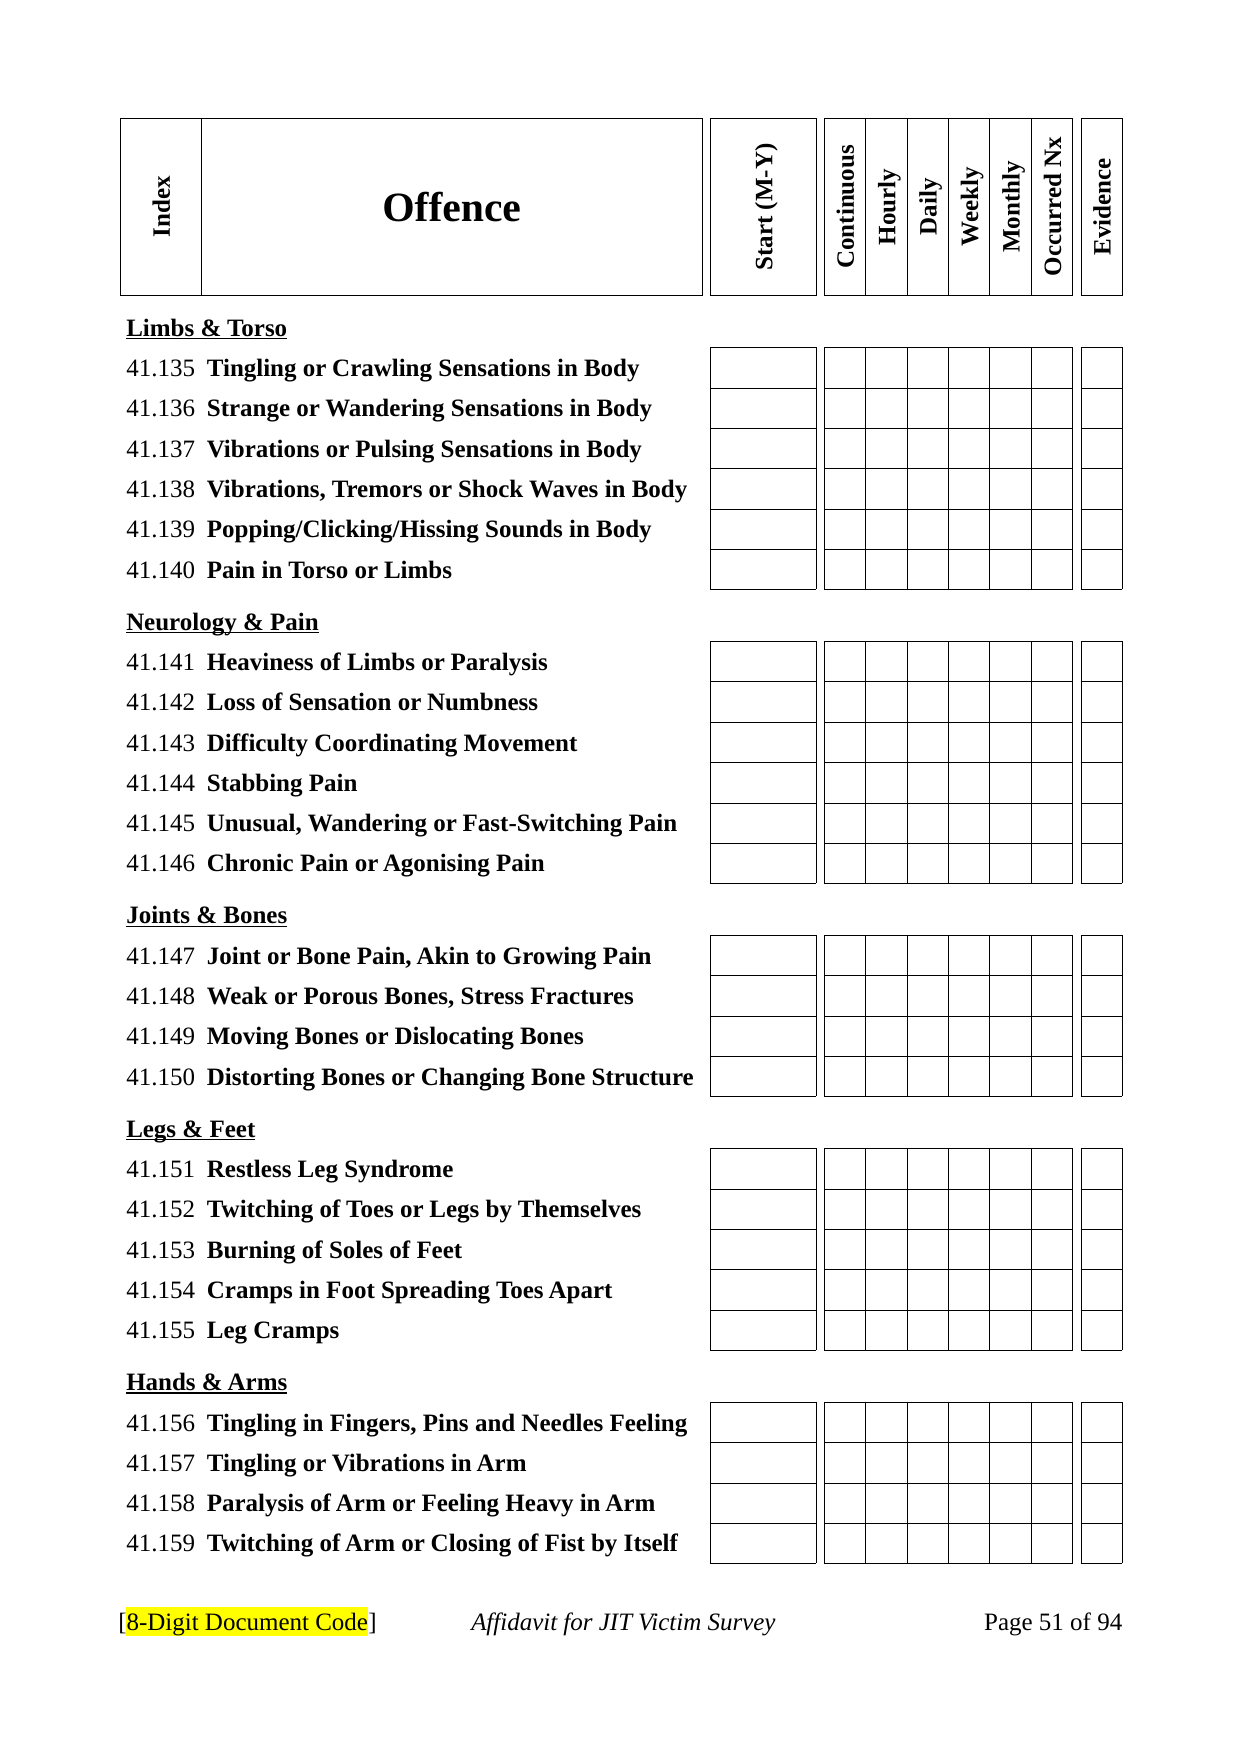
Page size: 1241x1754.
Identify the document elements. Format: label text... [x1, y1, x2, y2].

table_cell [825, 976, 865, 1016]
table_cell [949, 936, 989, 975]
table_header [703, 118, 710, 295]
table_cell 41.152 [120, 1189, 201, 1229]
table_cell [948, 895, 989, 935]
table_cell [825, 429, 865, 468]
table_cell [1032, 550, 1072, 589]
table_cell [1032, 804, 1072, 843]
table_cell [825, 1403, 865, 1442]
table_cell [866, 1149, 907, 1188]
table_cell 41.156 [120, 1402, 201, 1442]
table_header Hourly [866, 119, 907, 295]
table_cell [990, 550, 1031, 589]
table_cell 41.148 [120, 975, 201, 1016]
table_cell [816, 895, 824, 935]
table_cell [866, 723, 907, 762]
table_cell [865, 895, 907, 935]
table_cell [1032, 642, 1072, 681]
table_cell [1082, 1311, 1122, 1350]
table_cell [120, 1350, 1122, 1362]
table_cell [1073, 428, 1081, 468]
table_cell [711, 1190, 816, 1229]
table_cell [1032, 936, 1072, 975]
table_cell Heaviness of Limbs or Paralysis [201, 641, 702, 681]
table_cell 41.139 [120, 509, 201, 549]
table_cell [908, 1230, 948, 1269]
table_cell [825, 1149, 865, 1188]
table_cell [949, 550, 989, 589]
table_cell [1032, 763, 1072, 802]
table_cell [1032, 1443, 1072, 1482]
table_cell [908, 1403, 948, 1442]
table_cell [908, 804, 948, 843]
table_cell [990, 682, 1031, 722]
table_cell [711, 1443, 816, 1482]
table_cell [817, 975, 824, 1016]
table_cell Pain in Torso or Limbs [201, 549, 702, 589]
table_cell [702, 549, 710, 589]
table_cell [711, 1057, 816, 1096]
table_cell [702, 1016, 710, 1056]
table_cell [949, 1190, 989, 1229]
table_cell [1073, 1310, 1081, 1350]
table_cell [711, 936, 816, 975]
table_cell [702, 681, 710, 722]
table_cell [1031, 895, 1072, 935]
table_cell [1032, 1311, 1072, 1350]
table_cell [866, 429, 907, 468]
table_cell [908, 682, 948, 722]
table_cell [1073, 975, 1081, 1016]
table_cell [1082, 844, 1122, 883]
table_cell [817, 1189, 824, 1229]
table_cell Limbs & Torso [120, 307, 1122, 347]
table_cell [1081, 895, 1122, 935]
table_cell [1073, 1523, 1081, 1563]
table_cell [949, 723, 989, 762]
table_cell [1032, 469, 1072, 508]
table_cell 41.135 [120, 347, 201, 388]
table_cell [711, 682, 816, 722]
table_cell [1073, 549, 1081, 589]
table_cell [702, 1269, 710, 1309]
table_cell [949, 1230, 989, 1269]
table_cell [201, 1096, 702, 1108]
table_cell [1073, 1016, 1081, 1056]
table_cell [1082, 936, 1122, 975]
table_cell 41.138 [120, 468, 201, 508]
table_cell [711, 1270, 816, 1309]
table_cell [1082, 469, 1122, 508]
table_cell [1073, 1483, 1081, 1523]
table_cell [120, 1096, 201, 1108]
table_cell [1073, 1229, 1081, 1269]
table_cell [1073, 388, 1081, 428]
table_cell 41.158 [120, 1483, 201, 1523]
table_cell 41.140 [120, 549, 201, 589]
table_cell Leg Cramps [201, 1310, 702, 1350]
table_header Evidence [1082, 119, 1122, 295]
table_header [1073, 118, 1081, 295]
table_cell Stabbing Pain [201, 762, 702, 802]
table_cell [990, 1097, 1031, 1108]
table_cell [908, 550, 948, 589]
table_cell [1073, 1269, 1081, 1309]
table_cell Moving Bones or Dislocating Bones [201, 1016, 702, 1056]
table_cell [949, 976, 989, 1016]
table_cell 41.159 [120, 1523, 201, 1563]
table_cell [908, 1270, 948, 1309]
table_cell [702, 1310, 710, 1350]
table_cell [866, 1017, 907, 1056]
table_cell [990, 895, 1031, 935]
table_cell [825, 804, 865, 843]
table_cell [949, 1270, 989, 1309]
table_cell [949, 642, 989, 681]
table_cell [866, 1190, 907, 1229]
table_cell [711, 1311, 816, 1350]
table_cell [1032, 1484, 1072, 1523]
table_cell [817, 1483, 824, 1523]
table_cell [1073, 1442, 1081, 1482]
table_cell [817, 1269, 824, 1309]
table_cell 41.147 [120, 935, 201, 975]
table_cell [1082, 1190, 1122, 1229]
table_cell [711, 469, 816, 508]
table_cell [1073, 1148, 1081, 1188]
table_cell [702, 1229, 710, 1269]
table_cell [710, 895, 816, 935]
table_cell [1032, 844, 1072, 883]
table_cell [866, 1270, 907, 1309]
table_cell [825, 642, 865, 681]
table_cell [702, 1442, 710, 1482]
table_cell [824, 895, 865, 935]
table_cell [1082, 429, 1122, 468]
table_cell [711, 642, 816, 681]
table_cell 41.154 [120, 1269, 201, 1309]
table_cell [949, 429, 989, 468]
table_header Offence [202, 119, 702, 295]
table_cell [949, 1057, 989, 1096]
table_cell [702, 347, 710, 388]
table_cell [1082, 1057, 1122, 1096]
table_header Occurred Nx [1032, 119, 1072, 295]
table_cell [866, 1403, 907, 1442]
table_cell [949, 804, 989, 843]
table_cell [702, 1189, 710, 1229]
table_cell Hands & Arms [120, 1362, 1122, 1402]
table_cell [702, 641, 710, 681]
table_cell [702, 843, 710, 883]
table_cell [711, 976, 816, 1016]
table_cell [949, 1484, 989, 1523]
table_cell [825, 723, 865, 762]
table_header Index [121, 119, 201, 295]
table_cell [990, 348, 1031, 388]
table_cell Twitching of Toes or Legs by Themselves [201, 1189, 702, 1229]
table_cell [990, 1403, 1031, 1442]
table_cell 41.141 [120, 641, 201, 681]
table_cell [1082, 1230, 1122, 1269]
table_cell [711, 429, 816, 468]
table_cell Popping/Clicking/Hissing Sounds in Body [201, 509, 702, 549]
table_cell [908, 642, 948, 681]
table_cell [1082, 976, 1122, 1016]
table_cell [1082, 642, 1122, 681]
table_cell 41.155 [120, 1310, 201, 1350]
table_cell [1082, 550, 1122, 589]
table_cell [711, 348, 816, 388]
table_cell [817, 428, 824, 468]
table_cell [1073, 347, 1081, 388]
table_cell [1032, 1524, 1072, 1563]
table_cell [702, 1402, 710, 1442]
table_cell [825, 1057, 865, 1096]
table_cell [817, 681, 824, 722]
table_cell [866, 1057, 907, 1096]
table_cell [866, 389, 907, 428]
table_cell 41.137 [120, 428, 201, 468]
table_cell [990, 763, 1031, 802]
table_cell [1082, 1484, 1122, 1523]
table_cell [990, 1149, 1031, 1188]
table_header Start (M-Y) [711, 119, 816, 295]
table_cell [866, 642, 907, 681]
table_cell [817, 549, 824, 589]
table_cell [825, 1270, 865, 1309]
table_cell Paralysis of Arm or Feeling Heavy in Arm [201, 1483, 702, 1523]
table_cell [702, 1096, 710, 1108]
table_cell [711, 550, 816, 589]
table_cell [990, 1524, 1031, 1563]
table_cell [866, 804, 907, 843]
table_cell [1073, 935, 1081, 975]
table_header Continuous [825, 119, 865, 295]
table_cell [1073, 681, 1081, 722]
table_cell [825, 682, 865, 722]
table_cell [1032, 723, 1072, 762]
table_cell 41.136 [120, 388, 201, 428]
table_cell [866, 1443, 907, 1482]
table_header Daily [908, 119, 948, 295]
table_cell [825, 1190, 865, 1229]
table_cell [1032, 1190, 1072, 1229]
table_cell [1073, 762, 1081, 802]
table_cell Restless Leg Syndrome [201, 1148, 702, 1188]
table_cell Legs & Feet [120, 1108, 1122, 1148]
table_cell Weak or Porous Bones, Stress Fractures [201, 975, 702, 1016]
table_cell [702, 509, 710, 549]
table_cell Joint or Bone Pain, Akin to Growing Pain [201, 935, 702, 975]
table_cell [1082, 682, 1122, 722]
table_cell [1073, 509, 1081, 549]
table_cell [711, 1149, 816, 1188]
table_cell [1082, 510, 1122, 549]
table_cell Twitching of Arm or Closing of Fist by Itself [201, 1523, 702, 1563]
table_cell [1032, 1403, 1072, 1442]
table_cell [825, 763, 865, 802]
table_cell [711, 1403, 816, 1442]
table_cell [825, 550, 865, 589]
table_cell [711, 1524, 816, 1563]
table_cell [817, 1056, 824, 1096]
table_cell [949, 763, 989, 802]
table_cell [1032, 1230, 1072, 1269]
table_cell Cramps in Foot Spreading Toes Apart [201, 1269, 702, 1309]
table_cell [990, 976, 1031, 1016]
table_cell [825, 510, 865, 549]
table_cell [908, 389, 948, 428]
table_cell Tingling or Crawling Sensations in Body [201, 347, 702, 388]
table_cell [702, 1483, 710, 1523]
table_cell [817, 468, 824, 508]
table_cell [907, 1097, 948, 1108]
table_cell [1032, 976, 1072, 1016]
table_cell [120, 589, 1122, 601]
table_cell [711, 763, 816, 802]
table_cell [866, 469, 907, 508]
table_cell [866, 682, 907, 722]
table_cell [1032, 1149, 1072, 1188]
table_cell [948, 1097, 989, 1108]
table_cell [817, 347, 824, 388]
table_cell [1073, 843, 1081, 883]
table_cell 41.150 [120, 1056, 201, 1096]
table_cell [817, 843, 824, 883]
table_cell [1082, 389, 1122, 428]
table_cell [825, 1484, 865, 1523]
table_cell [711, 1484, 816, 1523]
table_cell [866, 1311, 907, 1350]
table_cell [817, 388, 824, 428]
table_cell [1073, 722, 1081, 762]
table_cell Tingling or Vibrations in Arm [201, 1442, 702, 1482]
table_cell [120, 295, 1122, 307]
table_cell [866, 1524, 907, 1563]
table_cell Loss of Sensation or Numbness [201, 681, 702, 722]
table_cell [817, 641, 824, 681]
table_cell [702, 388, 710, 428]
table_cell [817, 1310, 824, 1350]
table_cell 41.142 [120, 681, 201, 722]
table_cell [816, 1096, 824, 1108]
table_cell [990, 642, 1031, 681]
table_cell [825, 389, 865, 428]
table_header [817, 118, 824, 295]
table_cell [866, 510, 907, 549]
table_cell [949, 348, 989, 388]
table_cell [990, 1484, 1031, 1523]
table_cell [990, 510, 1031, 549]
table_cell [702, 1523, 710, 1563]
table_cell 41.145 [120, 803, 201, 843]
table_cell [866, 763, 907, 802]
table_cell [949, 682, 989, 722]
table_cell [949, 469, 989, 508]
table_cell [907, 895, 948, 935]
table_cell [702, 468, 710, 508]
table_cell [817, 1442, 824, 1482]
table_cell [824, 1097, 865, 1108]
table_cell [866, 1484, 907, 1523]
table_cell Vibrations or Pulsing Sensations in Body [201, 428, 702, 468]
table_cell [990, 429, 1031, 468]
table_header Monthly [990, 119, 1031, 295]
table_cell Unusual, Wandering or Fast-Switching Pain [201, 803, 702, 843]
table_cell [1082, 1017, 1122, 1056]
table_cell [1032, 348, 1072, 388]
table_cell [908, 510, 948, 549]
table_cell [1082, 1149, 1122, 1188]
table_cell 41.157 [120, 1442, 201, 1482]
table_cell [1082, 723, 1122, 762]
table_cell [711, 723, 816, 762]
table_cell Tingling in Fingers, Pins and Needles Feeling [201, 1402, 702, 1442]
table_cell [949, 1403, 989, 1442]
table_cell [1073, 1189, 1081, 1229]
table_cell [702, 895, 710, 935]
table_cell [908, 936, 948, 975]
table_cell [908, 1443, 948, 1482]
table_header Weekly [949, 119, 989, 295]
table_cell [710, 1097, 816, 1108]
table_cell [711, 844, 816, 883]
table_cell [1082, 763, 1122, 802]
table_cell [908, 723, 948, 762]
table_cell [908, 1311, 948, 1350]
table_cell [908, 1149, 948, 1188]
table_cell [1073, 803, 1081, 843]
table_cell [1032, 1270, 1072, 1309]
table_cell [702, 1148, 710, 1188]
table_cell [949, 389, 989, 428]
table_cell [990, 723, 1031, 762]
table_cell [702, 762, 710, 802]
table_cell [1082, 804, 1122, 843]
table_cell [817, 1229, 824, 1269]
table_cell [949, 1524, 989, 1563]
table_cell [825, 348, 865, 388]
table_cell Strange or Wandering Sensations in Body [201, 388, 702, 428]
table_cell [908, 844, 948, 883]
table_cell [1073, 1096, 1081, 1108]
table_cell [1082, 1443, 1122, 1482]
table_cell [865, 1097, 907, 1108]
table_cell [990, 1057, 1031, 1096]
table_cell [990, 844, 1031, 883]
table_cell Burning of Soles of Feet [201, 1229, 702, 1269]
table_cell 41.149 [120, 1016, 201, 1056]
table_cell [866, 1230, 907, 1269]
table_cell [817, 1402, 824, 1442]
table_cell [1032, 682, 1072, 722]
table_cell [702, 1056, 710, 1096]
table_cell [711, 389, 816, 428]
table_cell [866, 348, 907, 388]
table_cell [825, 1443, 865, 1482]
table_cell [825, 1311, 865, 1350]
table_cell [990, 1443, 1031, 1482]
table_cell [1032, 510, 1072, 549]
table_cell [949, 1311, 989, 1350]
table_cell [1073, 468, 1081, 508]
table_cell [990, 389, 1031, 428]
table_cell [817, 509, 824, 549]
table_cell [702, 803, 710, 843]
table_cell [1082, 1403, 1122, 1442]
table_cell [1081, 1097, 1122, 1108]
table_cell [817, 1148, 824, 1188]
table_cell [949, 1443, 989, 1482]
table_cell [908, 348, 948, 388]
table_cell [817, 762, 824, 802]
table_cell [1082, 1524, 1122, 1563]
table_cell [990, 1270, 1031, 1309]
table_cell [702, 975, 710, 1016]
table_cell 41.151 [120, 1148, 201, 1188]
table_cell [1031, 1097, 1072, 1108]
table_cell [908, 429, 948, 468]
table_cell [711, 1230, 816, 1269]
table_cell [711, 510, 816, 549]
table_cell Joints & Bones [120, 895, 702, 935]
table_cell [1032, 1017, 1072, 1056]
table_cell [949, 1017, 989, 1056]
table_cell [949, 510, 989, 549]
table_cell [908, 1017, 948, 1056]
table_cell 41.143 [120, 722, 201, 762]
table_cell [1082, 1270, 1122, 1309]
table_cell [949, 1149, 989, 1188]
table_cell Neurology & Pain [120, 601, 1122, 641]
table_cell [1032, 429, 1072, 468]
table_cell [990, 804, 1031, 843]
table_cell [825, 1017, 865, 1056]
table_cell [825, 1524, 865, 1563]
table_cell [990, 1017, 1031, 1056]
table_cell Vibrations, Tremors or Shock Waves in Body [201, 468, 702, 508]
table_cell [825, 844, 865, 883]
table_cell [990, 1230, 1031, 1269]
table_cell [702, 935, 710, 975]
table_cell [711, 1017, 816, 1056]
table_cell [702, 428, 710, 468]
table_cell [866, 976, 907, 1016]
table_cell [702, 722, 710, 762]
table_cell [825, 469, 865, 508]
table_cell [817, 1016, 824, 1056]
table_cell [990, 469, 1031, 508]
table_cell [1073, 1056, 1081, 1096]
table_cell [1073, 641, 1081, 681]
table_cell [1073, 1402, 1081, 1442]
table_cell [908, 1190, 948, 1229]
table_cell [817, 803, 824, 843]
table_cell [817, 722, 824, 762]
table_cell [866, 844, 907, 883]
table_cell [711, 804, 816, 843]
table_cell [949, 844, 989, 883]
table_cell [990, 936, 1031, 975]
table_cell [908, 1057, 948, 1096]
table_cell [1032, 389, 1072, 428]
table_cell [990, 1311, 1031, 1350]
table_cell [817, 935, 824, 975]
table_cell [1073, 895, 1081, 935]
table_cell [866, 550, 907, 589]
table_cell 41.146 [120, 843, 201, 883]
table_cell Distorting Bones or Changing Bone Structure [201, 1056, 702, 1096]
table_cell [1082, 348, 1122, 388]
table_cell [908, 763, 948, 802]
table_cell [908, 1484, 948, 1523]
table_cell [825, 1230, 865, 1269]
table_cell [990, 1190, 1031, 1229]
table_cell 41.144 [120, 762, 201, 802]
table_cell [908, 976, 948, 1016]
table_cell [866, 936, 907, 975]
table_cell Difficulty Coordinating Movement [201, 722, 702, 762]
table_cell [817, 1523, 824, 1563]
table_cell [908, 469, 948, 508]
table_cell Chronic Pain or Agonising Pain [201, 843, 702, 883]
table_cell 41.153 [120, 1229, 201, 1269]
table_cell [1032, 1057, 1072, 1096]
table_cell [120, 883, 1122, 895]
table_cell [825, 936, 865, 975]
table_cell [908, 1524, 948, 1563]
